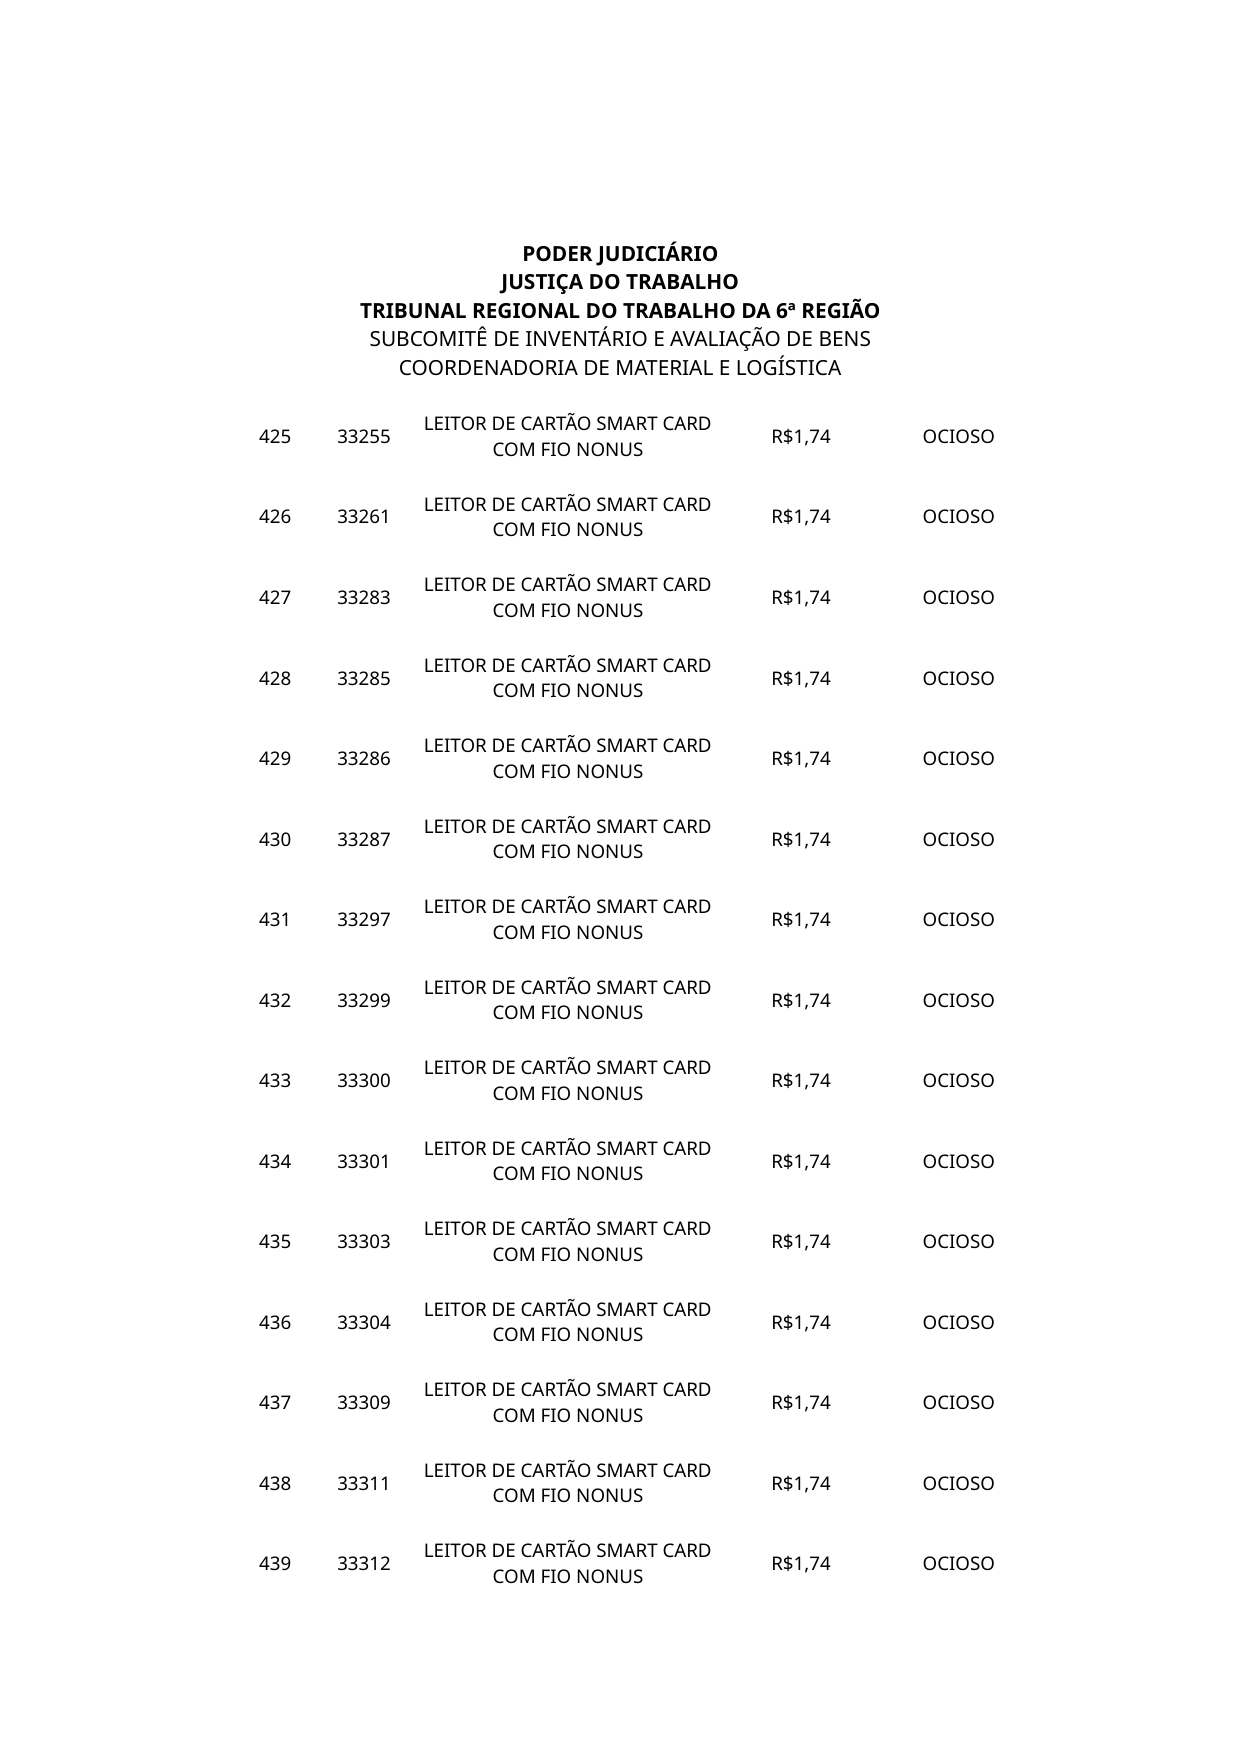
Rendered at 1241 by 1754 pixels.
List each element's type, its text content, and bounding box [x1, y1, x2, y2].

table_cell 438 [231, 1457, 319, 1538]
table_cell 33309 [319, 1377, 409, 1457]
table_cell 433 [231, 1055, 319, 1135]
table_cell R$1,74 [727, 1055, 875, 1135]
table_cell R$1,74 [727, 1135, 875, 1216]
table_cell 430 [231, 813, 319, 894]
table_cell R$1,74 [727, 1538, 875, 1618]
table_cell OCIOSO [875, 1135, 1042, 1216]
table_cell 33287 [319, 813, 409, 894]
table_cell LEITOR DE CARTÃO SMART CARD COM FIO NONUS [409, 652, 727, 733]
table_cell 33283 [319, 572, 409, 652]
table_cell 33304 [319, 1296, 409, 1377]
table_cell 434 [231, 1135, 319, 1216]
table_cell LEITOR DE CARTÃO SMART CARD COM FIO NONUS [409, 411, 727, 491]
table_cell LEITOR DE CARTÃO SMART CARD COM FIO NONUS [409, 1135, 727, 1216]
table_cell LEITOR DE CARTÃO SMART CARD COM FIO NONUS [409, 1538, 727, 1618]
table_cell R$1,74 [727, 1296, 875, 1377]
table_cell LEITOR DE CARTÃO SMART CARD COM FIO NONUS [409, 1296, 727, 1377]
table_cell 33261 [319, 491, 409, 572]
table_cell LEITOR DE CARTÃO SMART CARD COM FIO NONUS [409, 1457, 727, 1538]
table_cell OCIOSO [875, 1377, 1042, 1457]
table_cell 33303 [319, 1216, 409, 1296]
table_cell LEITOR DE CARTÃO SMART CARD COM FIO NONUS [409, 894, 727, 974]
table_cell 429 [231, 733, 319, 813]
table_cell 437 [231, 1377, 319, 1457]
table_cell 432 [231, 974, 319, 1055]
table_cell LEITOR DE CARTÃO SMART CARD COM FIO NONUS [409, 733, 727, 813]
table_cell OCIOSO [875, 1296, 1042, 1377]
table_cell LEITOR DE CARTÃO SMART CARD COM FIO NONUS [409, 813, 727, 894]
table_cell OCIOSO [875, 733, 1042, 813]
table_cell OCIOSO [875, 1216, 1042, 1296]
table_cell 436 [231, 1296, 319, 1377]
table_cell OCIOSO [875, 1538, 1042, 1618]
table_cell 33311 [319, 1457, 409, 1538]
table_cell OCIOSO [875, 1457, 1042, 1538]
table_cell R$1,74 [727, 652, 875, 733]
table_cell 33299 [319, 974, 409, 1055]
table_cell 33285 [319, 652, 409, 733]
table_cell R$1,74 [727, 572, 875, 652]
table_cell 33297 [319, 894, 409, 974]
table_cell R$1,74 [727, 491, 875, 572]
table_cell 33300 [319, 1055, 409, 1135]
table_cell LEITOR DE CARTÃO SMART CARD COM FIO NONUS [409, 491, 727, 572]
table_cell LEITOR DE CARTÃO SMART CARD COM FIO NONUS [409, 1055, 727, 1135]
table_cell 439 [231, 1538, 319, 1618]
table_cell 33301 [319, 1135, 409, 1216]
table_cell R$1,74 [727, 411, 875, 491]
table_cell OCIOSO [875, 491, 1042, 572]
table_cell OCIOSO [875, 411, 1042, 491]
table_cell R$1,74 [727, 733, 875, 813]
table_cell R$1,74 [727, 974, 875, 1055]
table_cell 427 [231, 572, 319, 652]
table_cell R$1,74 [727, 1457, 875, 1538]
table_cell OCIOSO [875, 652, 1042, 733]
table_cell LEITOR DE CARTÃO SMART CARD COM FIO NONUS [409, 1377, 727, 1457]
table_cell 431 [231, 894, 319, 974]
table_cell 33312 [319, 1538, 409, 1618]
table_cell R$1,74 [727, 1216, 875, 1296]
table_cell OCIOSO [875, 572, 1042, 652]
table_cell 435 [231, 1216, 319, 1296]
table_cell LEITOR DE CARTÃO SMART CARD COM FIO NONUS [409, 1216, 727, 1296]
table_cell 425 [231, 411, 319, 491]
table_cell 33286 [319, 733, 409, 813]
table_cell 426 [231, 491, 319, 572]
table_cell R$1,74 [727, 894, 875, 974]
table_cell OCIOSO [875, 894, 1042, 974]
table_cell OCIOSO [875, 974, 1042, 1055]
table_cell R$1,74 [727, 1377, 875, 1457]
table_cell R$1,74 [727, 813, 875, 894]
table_cell 33255 [319, 411, 409, 491]
table_cell LEITOR DE CARTÃO SMART CARD COM FIO NONUS [409, 974, 727, 1055]
table_cell 428 [231, 652, 319, 733]
table_cell OCIOSO [875, 1055, 1042, 1135]
table_cell OCIOSO [875, 813, 1042, 894]
table_cell LEITOR DE CARTÃO SMART CARD COM FIO NONUS [409, 572, 727, 652]
